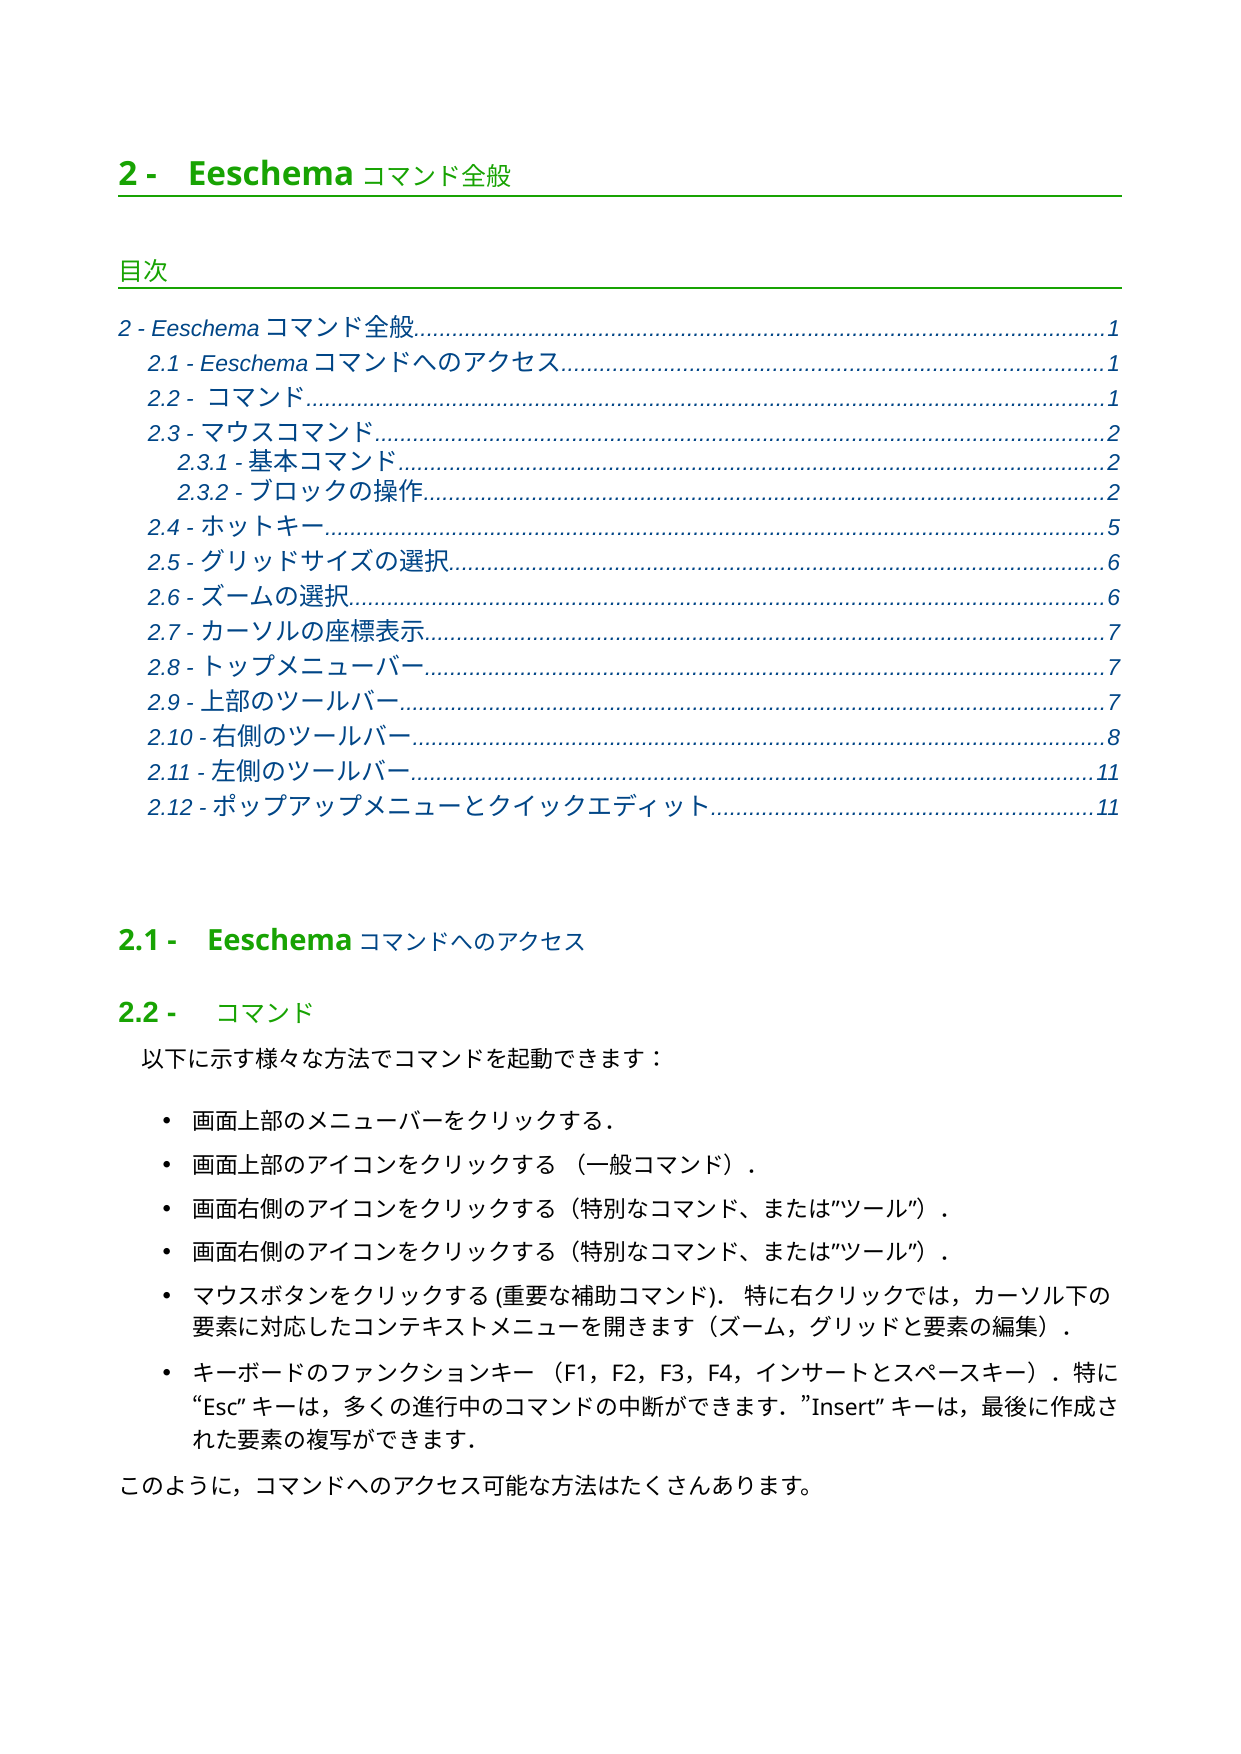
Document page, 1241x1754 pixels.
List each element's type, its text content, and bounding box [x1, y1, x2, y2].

list 画面上部のアイコンをクリックする （一般コマンド）． [162, 1149, 1122, 1180]
list 画面右側のアイコンをクリックする（特別なコマンド、または”ツール”）． [162, 1236, 1122, 1268]
text 2.1 - Eeschemaコマンドへのアクセス 1 [148, 348, 1122, 377]
text 2.9 - 上部のツールバー 7 [148, 687, 1122, 716]
text 2.5 - グリッドサイズの選択 6 [148, 547, 1122, 576]
text 以下に示す様々な方法でコマンドを起動できます： [118, 1043, 1122, 1074]
text 2.8 - トップメニューバー 7 [148, 652, 1122, 681]
text 2.7 - カーソルの座標表示 7 [148, 617, 1122, 646]
text 2.3.1 - 基本コマンド 2 [177, 447, 1122, 477]
subtitle Eeschemaコマンドへのアクセス [118, 919, 1122, 958]
list 画面右側のアイコンをクリックする（特別なコマンド、または”ツール”）． [162, 1193, 1122, 1224]
list キーボードのファンクションキー （F1，F2，F3，F4，インサートとスペースキー）．特に“Esc” キーは，多くの進行中のコマンドの中断ができます．”Insert” キーは，最後に作成された要素の複写ができます． [162, 1355, 1122, 1455]
text 2.2 - コマンド 1 [148, 383, 1122, 412]
text 2 - Eeschemaコマンド全般 1 [118, 313, 1122, 342]
list 画面上部のメニューバーをクリックする． [162, 1105, 1122, 1136]
text 2.6 - ズームの選択 6 [148, 582, 1122, 611]
text 2.12 - ポップアップメニューとクイックエディット 11 [148, 793, 1122, 822]
subtitle Eeschemaコマンド全般 [118, 150, 1122, 195]
text このように，コマンドへのアクセス可能な方法はたくさんあります。 [118, 1467, 1122, 1501]
text 2.3.2 - ブロックの操作 2 [177, 477, 1122, 506]
subtitle コマンド [118, 994, 1122, 1030]
text 2.10 - 右側のツールバー 8 [148, 722, 1122, 752]
text 目次 [118, 258, 1122, 287]
text 2.3 - マウスコマンド 2 [148, 418, 1122, 447]
text 2.4 - ホットキー 5 [148, 512, 1122, 541]
list マウスボタンをクリックする (重要な補助コマンド)． 特に右クリックでは，カーソル下の要素に対応したコンテキストメニューを開きます（ズーム，グリッドと要素の編集）． [162, 1280, 1122, 1343]
text 2.11 - 左側のツールバー 11 [148, 757, 1122, 787]
